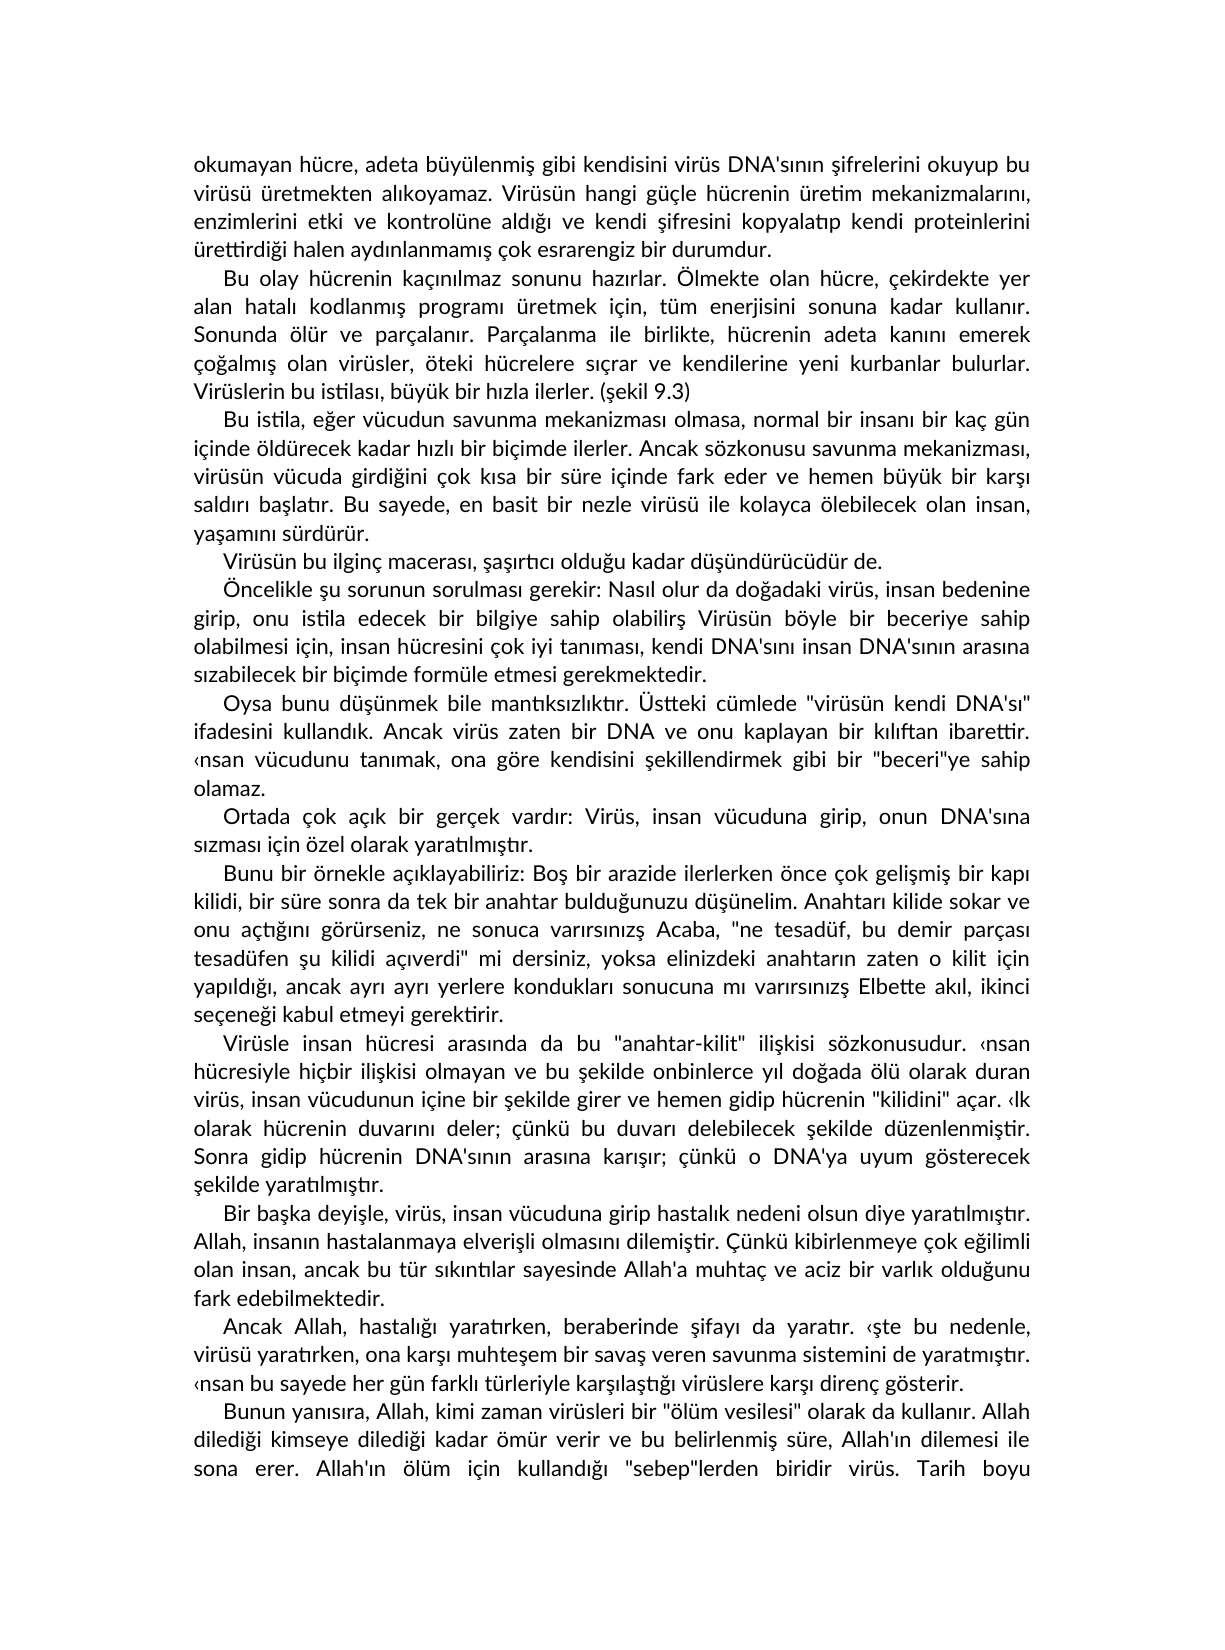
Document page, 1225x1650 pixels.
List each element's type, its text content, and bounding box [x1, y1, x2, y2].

text Bu olay hücrenin kaçınılmaz sonunu hazırlar. Ölmekte olan hücre, çekirdekte yer alan hatalı kodlanmış programı üretmek için, tüm enerjisini sonuna kadar kullanır. Sonunda ölür ve parçalanır. Parçalanma ile birlikte, hücrenin adeta kanını emerek çoğalmış olan virüsler, öteki hücrelere sıçrar ve kendilerine yeni kurbanlar bulurlar. Virüslerin bu istilası, büyük bir hızla ilerler. (şekil 9.3) [193, 263, 1032, 405]
text Virüsle insan hücresi arasında da bu "anahtar-kilit" ilişkisi sözkonusudur. ‹nsan hücresiyle hiçbir ilişkisi olmayan ve bu şekilde onbinlerce yıl doğada ölü olarak duran virüs, insan vücudunun içine bir şekilde girer ve hemen gidip hücrenin "kilidini" açar. ‹lk olarak hücrenin duvarını deler; çünkü bu duvarı delebilecek şekilde düzenlenmiştir. Sonra gidip hücrenin DNA'sının arasına karışır; çünkü o DNA'ya uyum gösterecek şekilde yaratılmıştır. [193, 1028, 1032, 1198]
text Öncelikle şu sorunun sorulması gerekir: Nasıl olur da doğadaki virüs, insan bedenine girip, onu istila edecek bir bilgiye sahip olabilirş Virüsün böyle bir beceriye sahip olabilmesi için, insan hücresini çok iyi tanıması, kendi DNA'sını insan DNA'sının arasına sızabilecek bir biçimde formüle etmesi gerekmektedir. [193, 575, 1032, 688]
text Bunun yanısıra, Allah, kimi zaman virüsleri bir "ölüm vesilesi" olarak da kullanır. Allah dilediği kimseye dilediği kadar ömür verir ve bu belirlenmiş süre, Allah'ın dilemesi ile sona erer. Allah'ın ölüm için kullandığı "sebep"lerden biridir virüs. Tarih boyu [193, 1397, 1032, 1482]
text Ortada çok açık bir gerçek vardır: Virüs, insan vücuduna girip, onun DNA'sına sızması için özel olarak yaratılmıştır. [193, 802, 1032, 858]
text Bir başka deyişle, virüs, insan vücuduna girip hastalık nedeni olsun diye yaratılmıştır. Allah, insanın hastalanmaya elverişli olmasını dilemiştir. Çünkü kibirlenmeye çok eğilimli olan insan, ancak bu tür sıkıntılar sayesinde Allah'a muhtaç ve aciz bir varlık olduğunu fark edebilmektedir. [193, 1198, 1032, 1312]
text Oysa bunu düşünmek bile mantıksızlıktır. Üstteki cümlede "virüsün kendi DNA'sı" ifadesini kullandık. Ancak virüs zaten bir DNA ve onu kaplayan bir kılıftan ibarettir. ‹nsan vücudunu tanımak, ona göre kendisini şekillendirmek gibi bir "beceri"ye sahip olamaz. [193, 688, 1032, 802]
text Ancak Allah, hastalığı yaratırken, beraberinde şifayı da yaratır. ‹şte bu nedenle, virüsü yaratırken, ona karşı muhteşem bir savaş veren savunma sistemini de yaratmıştır. ‹nsan bu sayede her gün farklı türleriyle karşılaştığı virüslere karşı direnç gösterir. [193, 1312, 1032, 1397]
text Bunu bir örnekle açıklayabiliriz: Boş bir arazide ilerlerken önce çok gelişmiş bir kapı kilidi, bir süre sonra da tek bir anahtar bulduğunuzu düşünelim. Anahtarı kilide sokar ve onu açtığını görürseniz, ne sonuca varırsınızş Acaba, "ne tesadüf, bu demir parçası tesadüfen şu kilidi açıverdi" mi dersiniz, yoksa elinizdeki anahtarın zaten o kilit için yapıldığı, ancak ayrı ayrı yerlere kondukları sonucuna mı varırsınızş Elbette akıl, ikinci seçeneği kabul etmeyi gerektirir. [193, 858, 1032, 1028]
text Bu istila, eğer vücudun savunma mekanizması olmasa, normal bir insanı bir kaç gün içinde öldürecek kadar hızlı bir biçimde ilerler. Ancak sözkonusu savunma mekanizması, virüsün vücuda girdiğini çok kısa bir süre içinde fark eder ve hemen büyük bir karşı saldırı başlatır. Bu sayede, en basit bir nezle virüsü ile kolayca ölebilecek olan insan, yaşamını sürdürür. [193, 405, 1032, 547]
text okumayan hücre, adeta büyülenmiş gibi kendisini virüs DNA'sının şifrelerini okuyup bu virüsü üretmekten alıkoyamaz. Virüsün hangi güçle hücrenin üretim mekanizmalarını, enzimlerini etki ve kontrolüne aldığı ve kendi şifresini kopyalatıp kendi proteinlerini ürettirdiği halen aydınlanmamış çok esrarengiz bir durumdur. [193, 150, 1032, 263]
text Virüsün bu ilginç macerası, şaşırtıcı olduğu kadar düşündürücüdür de. [193, 547, 1032, 575]
